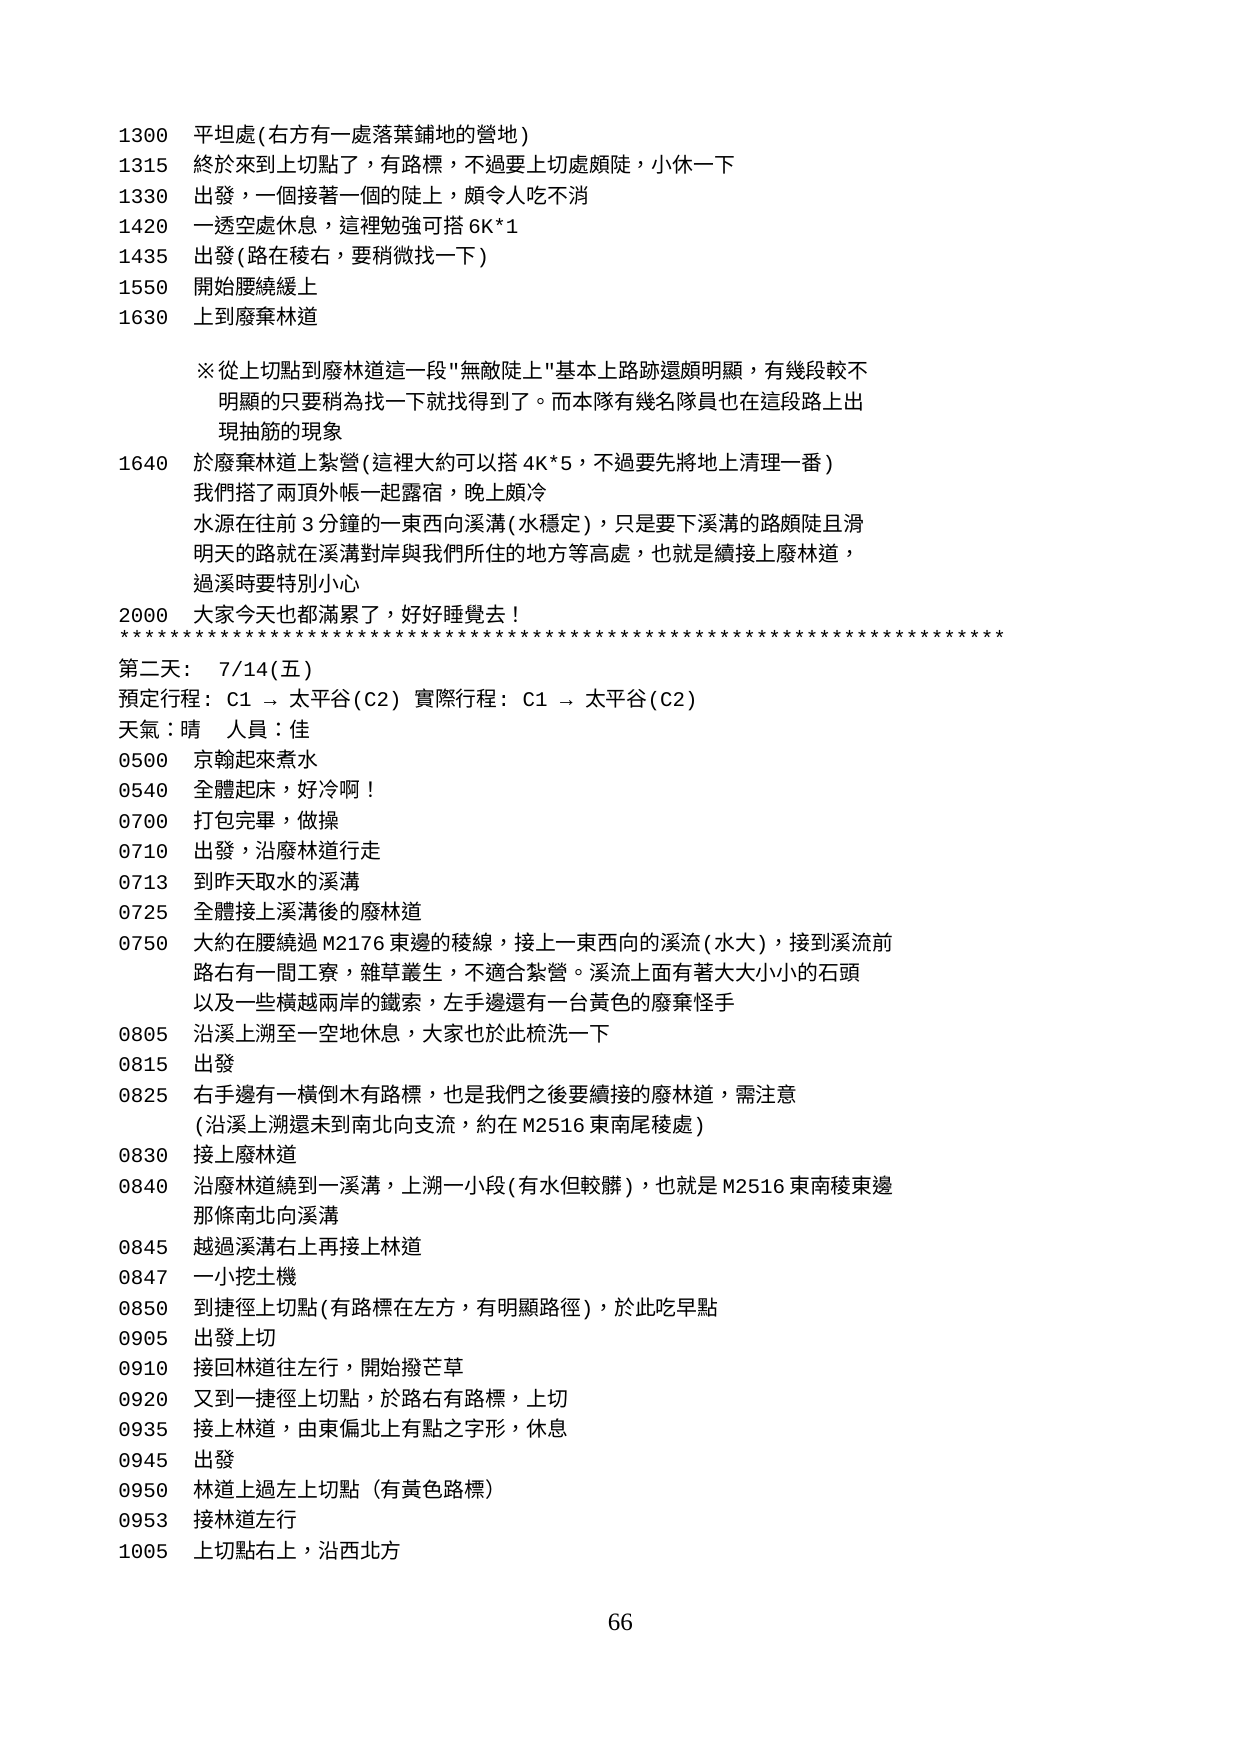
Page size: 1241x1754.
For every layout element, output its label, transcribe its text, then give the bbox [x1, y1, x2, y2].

text 1435 出發(路在稜右，要稍微找一下) [118, 240, 1122, 270]
text 水源在往前3分鐘的一東西向溪溝(水穩定)，只是要下溪溝的路頗陡且滑 [118, 507, 1122, 537]
text 以及一些橫越兩岸的鐵索，左手邊還有一台黃色的廢棄怪手 [118, 987, 1122, 1017]
text 1630 上到廢棄林道 [118, 301, 1122, 331]
text 1640 於廢棄林道上紮營(這裡大約可以搭4K*5，不過要先將地上清理一番) [118, 446, 1122, 476]
text (沿溪上溯還未到南北向支流，約在M2516東南尾稜處) [118, 1108, 1122, 1139]
text 1005 上切點右上，沿西北方 [118, 1534, 1122, 1564]
text 現抽筋的現象 [118, 416, 1122, 446]
text 0945 出發 [118, 1443, 1122, 1473]
text *********************************************************************** [118, 628, 1122, 652]
text 0540 全體起床，好冷啊！ [118, 774, 1122, 804]
text 0847 一小挖土機 [118, 1260, 1122, 1291]
text ※從上切點到廢林道這一段"無敵陡上"基本上路跡還頗明顯，有幾段較不 [118, 355, 1122, 385]
text 1420 一透空處休息，這裡勉強可搭6K*1 [118, 209, 1122, 240]
text 0500 京翰起來煮水 [118, 743, 1122, 774]
text 0815 出發 [118, 1047, 1122, 1078]
text 天氣：晴 人員：佳 [118, 713, 1122, 743]
text 0725 全體接上溪溝後的廢林道 [118, 895, 1122, 926]
text 0935 接上林道，由東偏北上有點之字形，休息 [118, 1412, 1122, 1443]
text 0910 接回林道往左行，開始撥芒草 [118, 1352, 1122, 1382]
text 0830 接上廢林道 [118, 1139, 1122, 1169]
text 明天的路就在溪溝對岸與我們所住的地方等高處，也就是續接上廢林道， [118, 537, 1122, 568]
text 0805 沿溪上溯至一空地休息，大家也於此梳洗一下 [118, 1017, 1122, 1047]
text 預定行程: C1 → 太平谷(C2) 實際行程: C1 → 太平谷(C2) [118, 682, 1122, 713]
text 0713 到昨天取水的溪溝 [118, 865, 1122, 895]
text 0700 打包完畢，做操 [118, 804, 1122, 834]
text 0950 林道上過左上切點（有黃色路標） [118, 1473, 1122, 1504]
text 路右有一間工寮，雜草叢生，不適合紮營。溪流上面有著大大小小的石頭 [118, 956, 1122, 987]
text 0845 越過溪溝右上再接上林道 [118, 1230, 1122, 1260]
text 1315 終於來到上切點了，有路標，不過要上切處頗陡，小休一下 [118, 148, 1122, 179]
text 0825 右手邊有一橫倒木有路標，也是我們之後要續接的廢林道，需注意 [118, 1078, 1122, 1108]
text 0905 出發上切 [118, 1321, 1122, 1352]
text 0710 出發，沿廢林道行走 [118, 834, 1122, 865]
text 2000 大家今天也都滿累了，好好睡覺去！ [118, 598, 1122, 628]
text 過溪時要特別小心 [118, 568, 1122, 598]
text 0840 沿廢林道繞到一溪溝，上溯一小段(有水但較髒)，也就是M2516東南稜東邊 [118, 1169, 1122, 1199]
text 我們搭了兩頂外帳一起露宿，晚上頗冷 [118, 476, 1122, 507]
text 0850 到捷徑上切點(有路標在左方，有明顯路徑)，於此吃早點 [118, 1291, 1122, 1321]
text 1550 開始腰繞緩上 [118, 270, 1122, 301]
text 明顯的只要稍為找一下就找得到了。而本隊有幾名隊員也在這段路上出 [118, 385, 1122, 416]
text 那條南北向溪溝 [118, 1199, 1122, 1230]
text 0953 接林道左行 [118, 1504, 1122, 1534]
text 0750 大約在腰繞過M2176東邊的稜線，接上一東西向的溪流(水大)，接到溪流前 [118, 926, 1122, 956]
text 0920 又到一捷徑上切點，於路右有路標，上切 [118, 1382, 1122, 1412]
text 1300 平坦處(右方有一處落葉鋪地的營地) [118, 118, 1122, 148]
text 1330 出發，一個接著一個的陡上，頗令人吃不消 [118, 179, 1122, 209]
text 第二天: 7/14(五) [118, 652, 1122, 682]
